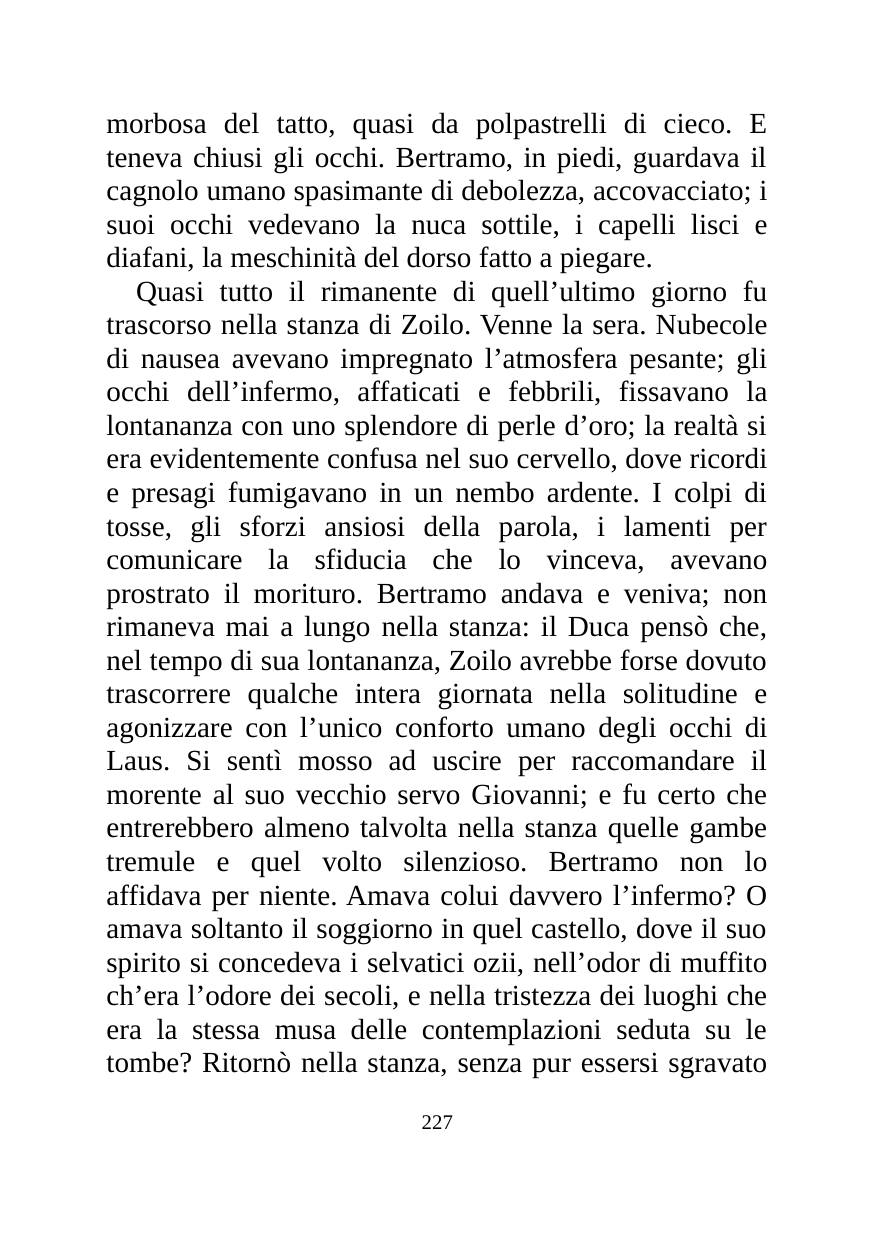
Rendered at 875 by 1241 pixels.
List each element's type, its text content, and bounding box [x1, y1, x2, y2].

text Quasi tutto il rimanente di quell’ultimo giorno fu trascorso nella stanza di Zoilo. Venne la sera. Nubecole di nausea avevano impregnato l’atmosfera pesante; gli occhi dell’infermo, affaticati e febbrili, fissavano la lontananza con uno splendore di perle d’oro; la realtà si era evidentemente confusa nel suo cervello, dove ricordi e presagi fumigavano in un nembo ardente. I colpi di tosse, gli sforzi ansiosi della parola, i lamenti per comunicare la sfiducia che lo vinceva, avevano prostrato il morituro. Bertramo andava e veniva; non rimaneva mai a lungo nella stanza: il Duca pensò che, nel tempo di sua lontananza, Zoilo avrebbe forse dovuto trascorrere qualche intera giornata nella solitudine e agonizzare con l’unico conforto umano degli occhi di Laus. Si sentì mosso ad uscire per raccomandare il morente al suo vecchio servo Giovanni; e fu certo che entrerebbero almeno talvolta nella stanza quelle gambe tremule e quel volto silenzioso. Bertramo non lo affidava per niente. Amava colui davvero l’infermo? O amava soltanto il soggiorno in quel castello, dove il suo spirito si concedeva i selvatici ozii, nell’odor di muffito ch’era l’odore dei secoli, e nella tristezza dei luoghi che era la stessa musa delle contemplazioni seduta su le tombe? Ritornò nella stanza, senza pur essersi sgravato [106, 274, 768, 1079]
text morbosa del tatto, quasi da polpastrelli di cieco. E teneva chiusi gli occhi. Bertramo, in piedi, guardava il cagnolo umano spasimante di debolezza, accovacciato; i suoi occhi vedevano la nuca sottile, i capelli lisci e diafani, la meschinità del dorso fatto a piegare. [106, 106, 768, 274]
